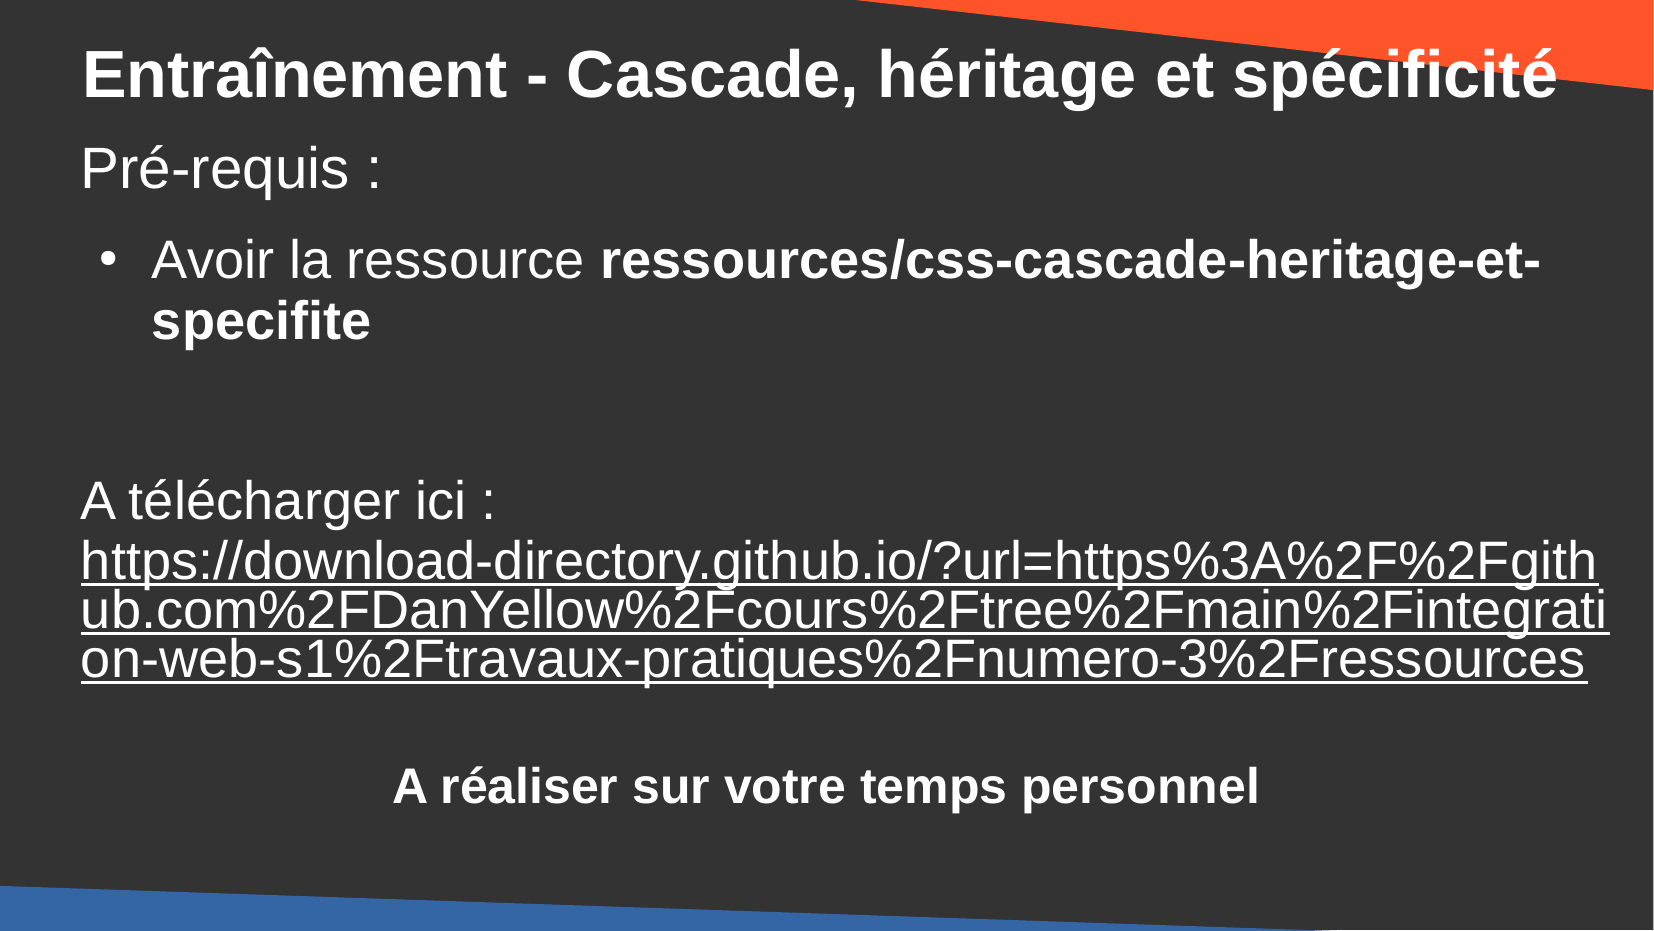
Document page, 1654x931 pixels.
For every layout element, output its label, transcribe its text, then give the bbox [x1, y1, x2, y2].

list Pré-requis : Avoir la ressource ressources/css-cascade-heritage-et-specifite A télécharger ici : https://download-directory.github.io/?url=https%3A%2F%2Fgithub.com%2FDanYellow%2Fcours%2Ftree%2Fmain%2Fintegration-web-s1%2Ftravaux-pratiques%2Fnumero-3%2Fressources [80, 135, 1620, 721]
text_box [855, 0, 1654, 91]
title Entraînement - Cascade, héritage et spécificité [82, 37, 1571, 114]
text_box [0, 885, 1337, 931]
title A réaliser sur votre temps personnel [61, 758, 1592, 875]
